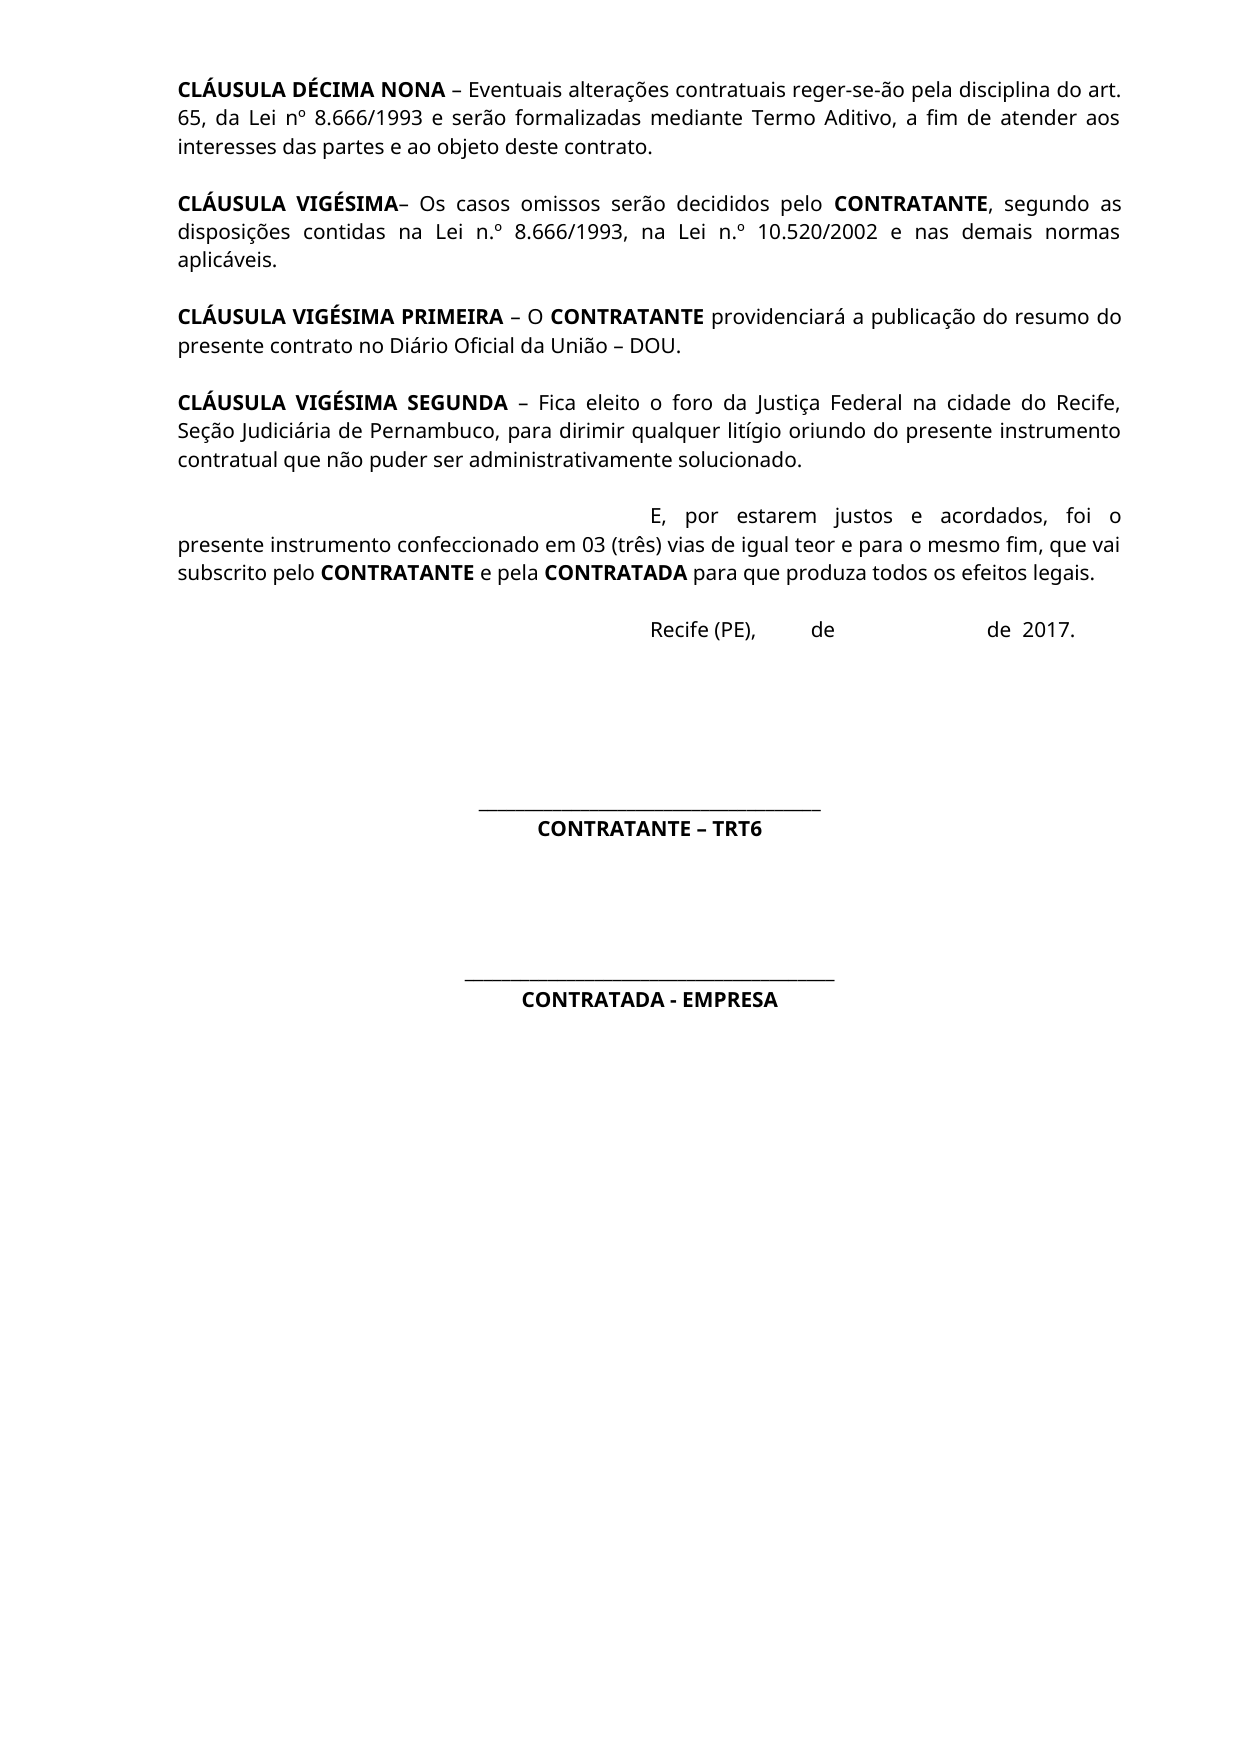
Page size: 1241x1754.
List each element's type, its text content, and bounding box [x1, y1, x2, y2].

text CLÁUSULA VIGÉSIMA PRIMEIRA – O CONTRATANTE providenciará a publicação do resumo do presente contrato no Diário Oficial da União – DOU. [177, 302, 1122, 359]
text CLÁUSULA VIGÉSIMA– Os casos omissos serão decididos pelo CONTRATANTE, segundo as disposições contidas na Lei n.º 8.666/1993, na Lei n.º 10.520/2002 e nas demais normas aplicáveis. [177, 189, 1122, 274]
text CLÁUSULA DÉCIMA NONA – Eventuais alterações contratuais reger-se-ão pela disciplina do art. 65, da Lei nº 8.666/1993 e serão formalizadas mediante Termo Aditivo, a fim de atender aos interesses das partes e ao objeto deste contrato. [177, 75, 1122, 160]
text ________________________________________ [177, 957, 1122, 985]
text E, por estarem justos e acordados, foi o presente instrumento confeccionado em 03 (três) vias de igual teor e para o mesmo fim, que vai subscrito pelo CONTRATANTE e pela CONTRATADA para que produza todos os efeitos legais. [177, 502, 1122, 587]
text Recife (PE), de de 2017. [177, 615, 1122, 644]
text CONTRATADA - EMPRESA [177, 985, 1122, 1013]
text _____________________________________ [177, 786, 1122, 814]
text CONTRATANTE – TRT6 [177, 814, 1122, 843]
text CLÁUSULA VIGÉSIMA SEGUNDA – Fica eleito o foro da Justiça Federal na cidade do Recife, Seção Judiciária de Pernambuco, para dirimir qualquer litígio oriundo do presente instrumento contratual que não puder ser administrativamente solucionado. [177, 388, 1122, 473]
